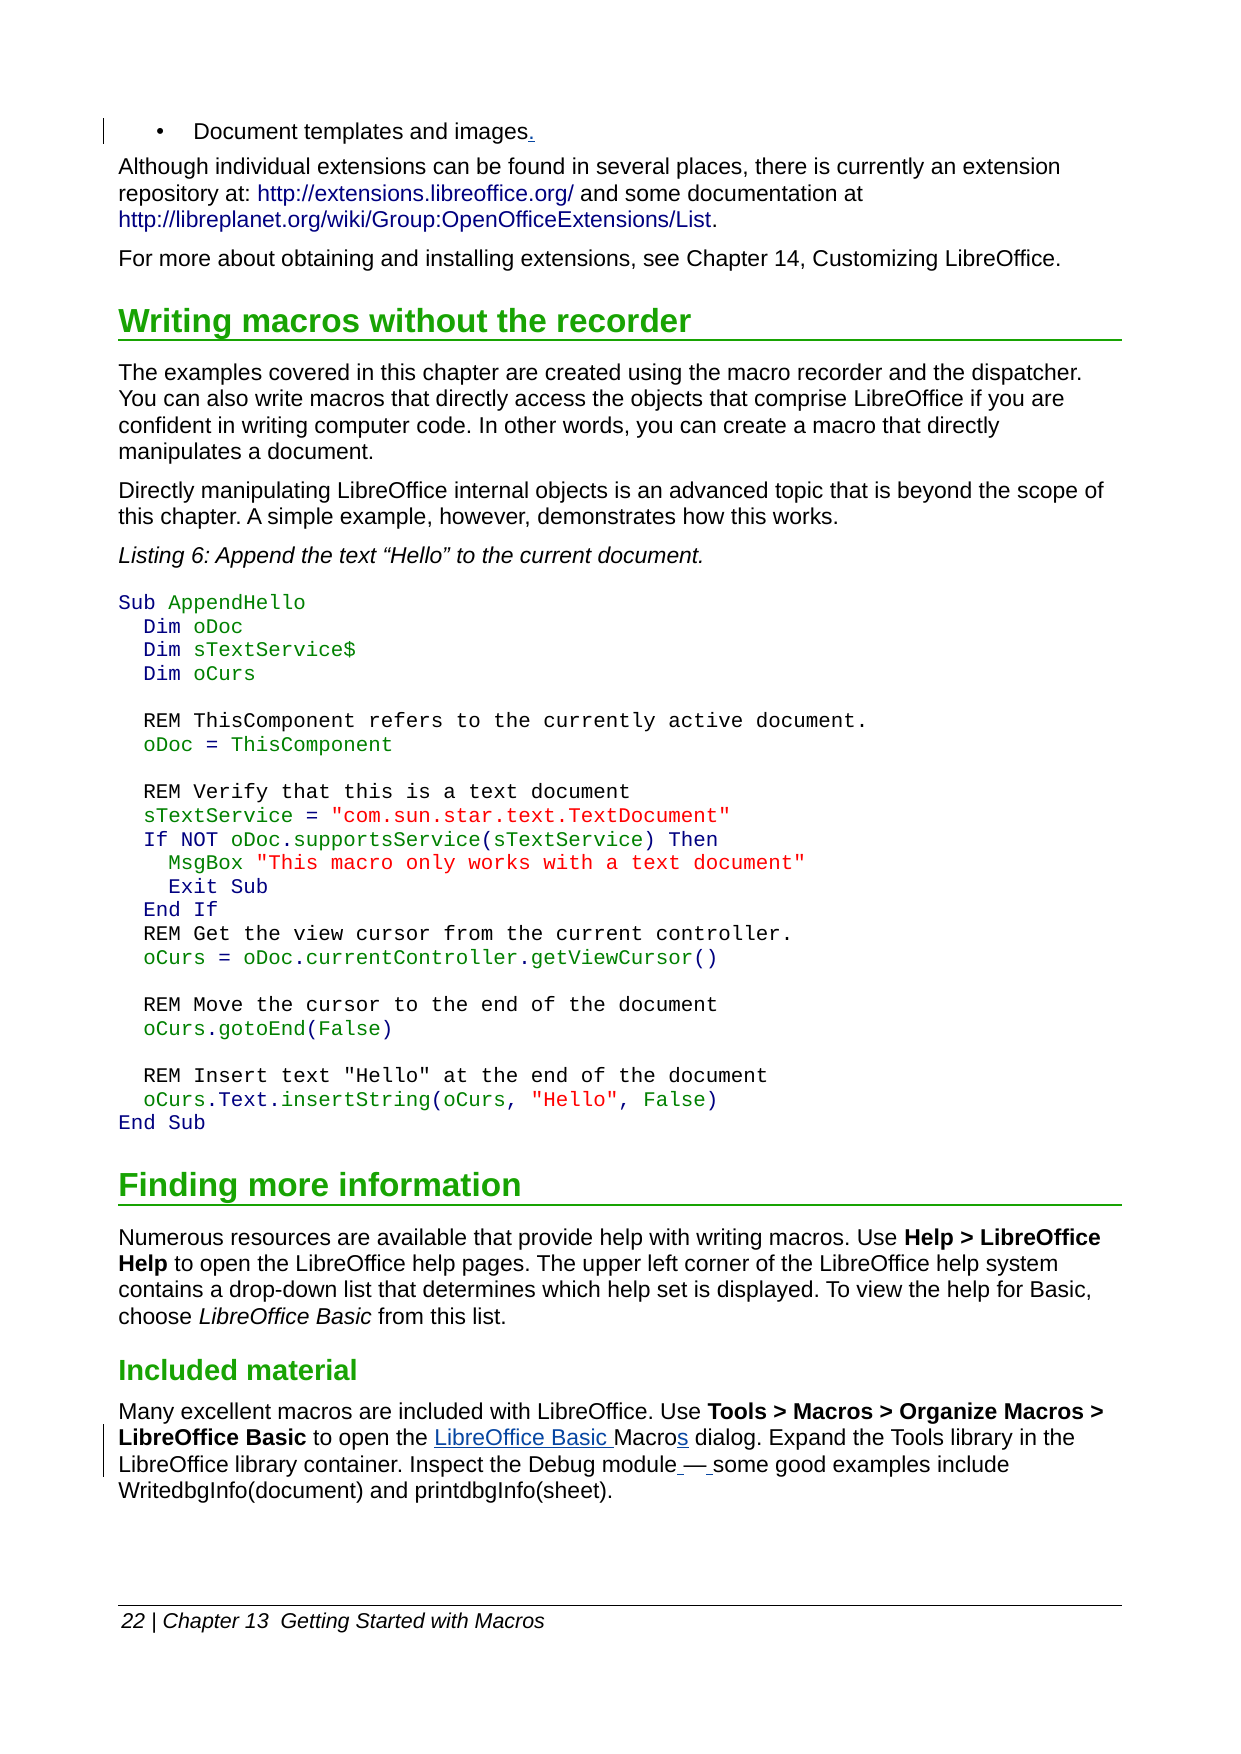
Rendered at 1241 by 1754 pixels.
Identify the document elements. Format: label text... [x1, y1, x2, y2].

text Many excellent macros are included with LibreOffice. Use Tools > Macros > Organize Macros > LibreOffice Basic to open the LibreOffice Basic Macros dialog. Expand the Tools library in the LibreOffice library container. Inspect the Debug module — some good examples include WritedbgInfo(document) and printdbgInfo(sheet). [118, 1398, 1122, 1503]
list Document templates and images. [156, 118, 1122, 144]
text REM ThisComponent refers to the currently active document. [118, 710, 1122, 734]
text oDoc = ThisComponent [118, 734, 1122, 758]
text End Sub [118, 1112, 1122, 1136]
text Sub AppendHello [118, 592, 1122, 616]
text REM Get the view cursor from the current controller. [118, 923, 1122, 947]
text Directly manipulating LibreOffice internal objects is an advanced topic that is beyond the scope of this chapter. A simple example, however, demonstrates how this works. [118, 477, 1122, 529]
text Although individual extensions can be found in several places, there is currently an extension repository at: http://extensions.libreoffice.org/ and some documentation at http://libreplanet.org/wiki/Group:OpenOfficeExtensions/List. [118, 153, 1122, 232]
text Dim oDoc [118, 616, 1122, 639]
text MsgBox "This macro only works with a text document" [118, 852, 1122, 876]
text REM Verify that this is a text document [118, 781, 1122, 805]
text For more about obtaining and installing extensions, see Chapter 14, Customizing LibreOffice. [118, 245, 1122, 271]
text Dim oCurs [118, 663, 1122, 687]
subtitle Included material [118, 1353, 1122, 1386]
subtitle Finding more information [118, 1165, 1122, 1204]
text REM Insert text "Hello" at the end of the document [118, 1065, 1122, 1089]
text oCurs = oDoc.currentController.getViewCursor() [118, 947, 1122, 970]
text Exit Sub [118, 876, 1122, 899]
text Dim sTextService$ [118, 639, 1122, 663]
text sTextService = "com.sun.star.text.TextDocument" [118, 805, 1122, 828]
subtitle Writing macros without the recorder [118, 301, 1122, 339]
text The examples covered in this chapter are created using the macro recorder and the dispatcher. You can also write macros that directly access the objects that comprise LibreOffice if you are confident in writing computer code. In other words, you can create a macro that directly manipulates a document. [118, 359, 1122, 464]
text REM Move the cursor to the end of the document [118, 994, 1122, 1018]
text Listing 6: Append the text “Hello” to the current document. [118, 542, 1122, 568]
text Numerous resources are available that provide help with writing macros. Use Help > LibreOffice Help to open the LibreOffice help pages. The upper left corner of the LibreOffice help system contains a drop-down list that determines which help set is displayed. To view the help for Basic, choose LibreOffice Basic from this list. [118, 1224, 1122, 1329]
text If NOT oDoc.supportsService(sTextService) Then [118, 828, 1122, 852]
text End If [118, 899, 1122, 923]
text oCurs.Text.insertString(oCurs, "Hello", False) [118, 1089, 1122, 1112]
text oCurs.gotoEnd(False) [118, 1018, 1122, 1041]
